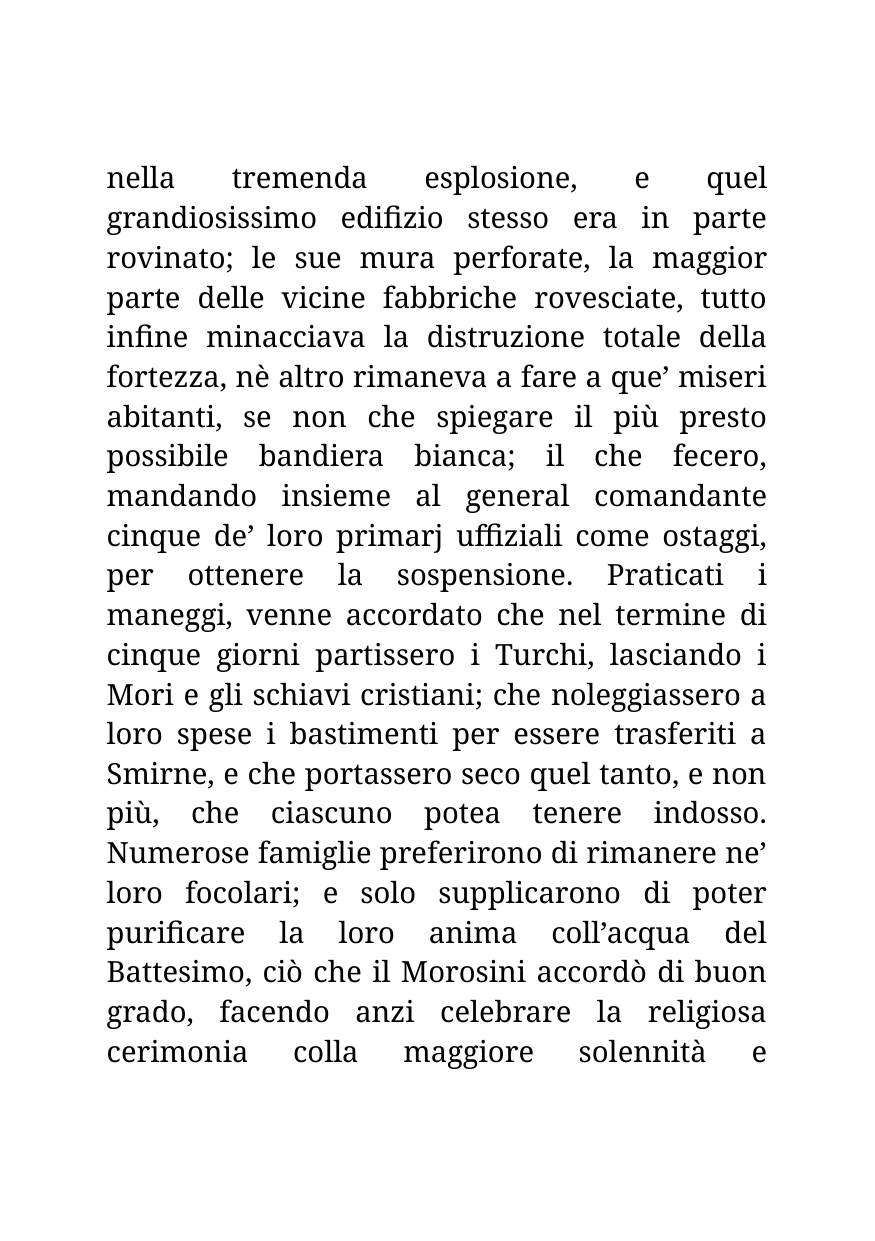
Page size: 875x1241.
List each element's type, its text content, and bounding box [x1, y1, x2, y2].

text nella tremenda esplosione, e quel grandiosissimo edifizio stesso era in parte rovinato; le sue mura perforate, la maggior parte delle vicine fabbriche rovesciate, tutto infine minacciava la distruzione totale della fortezza, nè altro rimaneva a fare a que’ miseri abitanti, se non che spiegare il più presto possibile bandiera bianca; il che fecero, mandando insieme al general comandante cinque de’ loro primarj uffiziali come ostaggi, per ottenere la sospensione. Praticati i maneggi, venne accordato che nel termine di cinque giorni partissero i Turchi, lasciando i Mori e gli schiavi cristiani; che noleggiassero a loro spese i bastimenti per essere trasferiti a Smirne, e che portassero seco quel tanto, e non più, che ciascuno potea tenere indosso. Numerose famiglie preferirono di rimanere ne’ loro focolari; e solo supplicarono di poter purificare la loro anima coll’acqua del Battesimo, ciò che il Morosini accordò di buon grado, facendo anzi celebrare la religiosa cerimonia colla maggiore solennità e [106, 158, 768, 1071]
